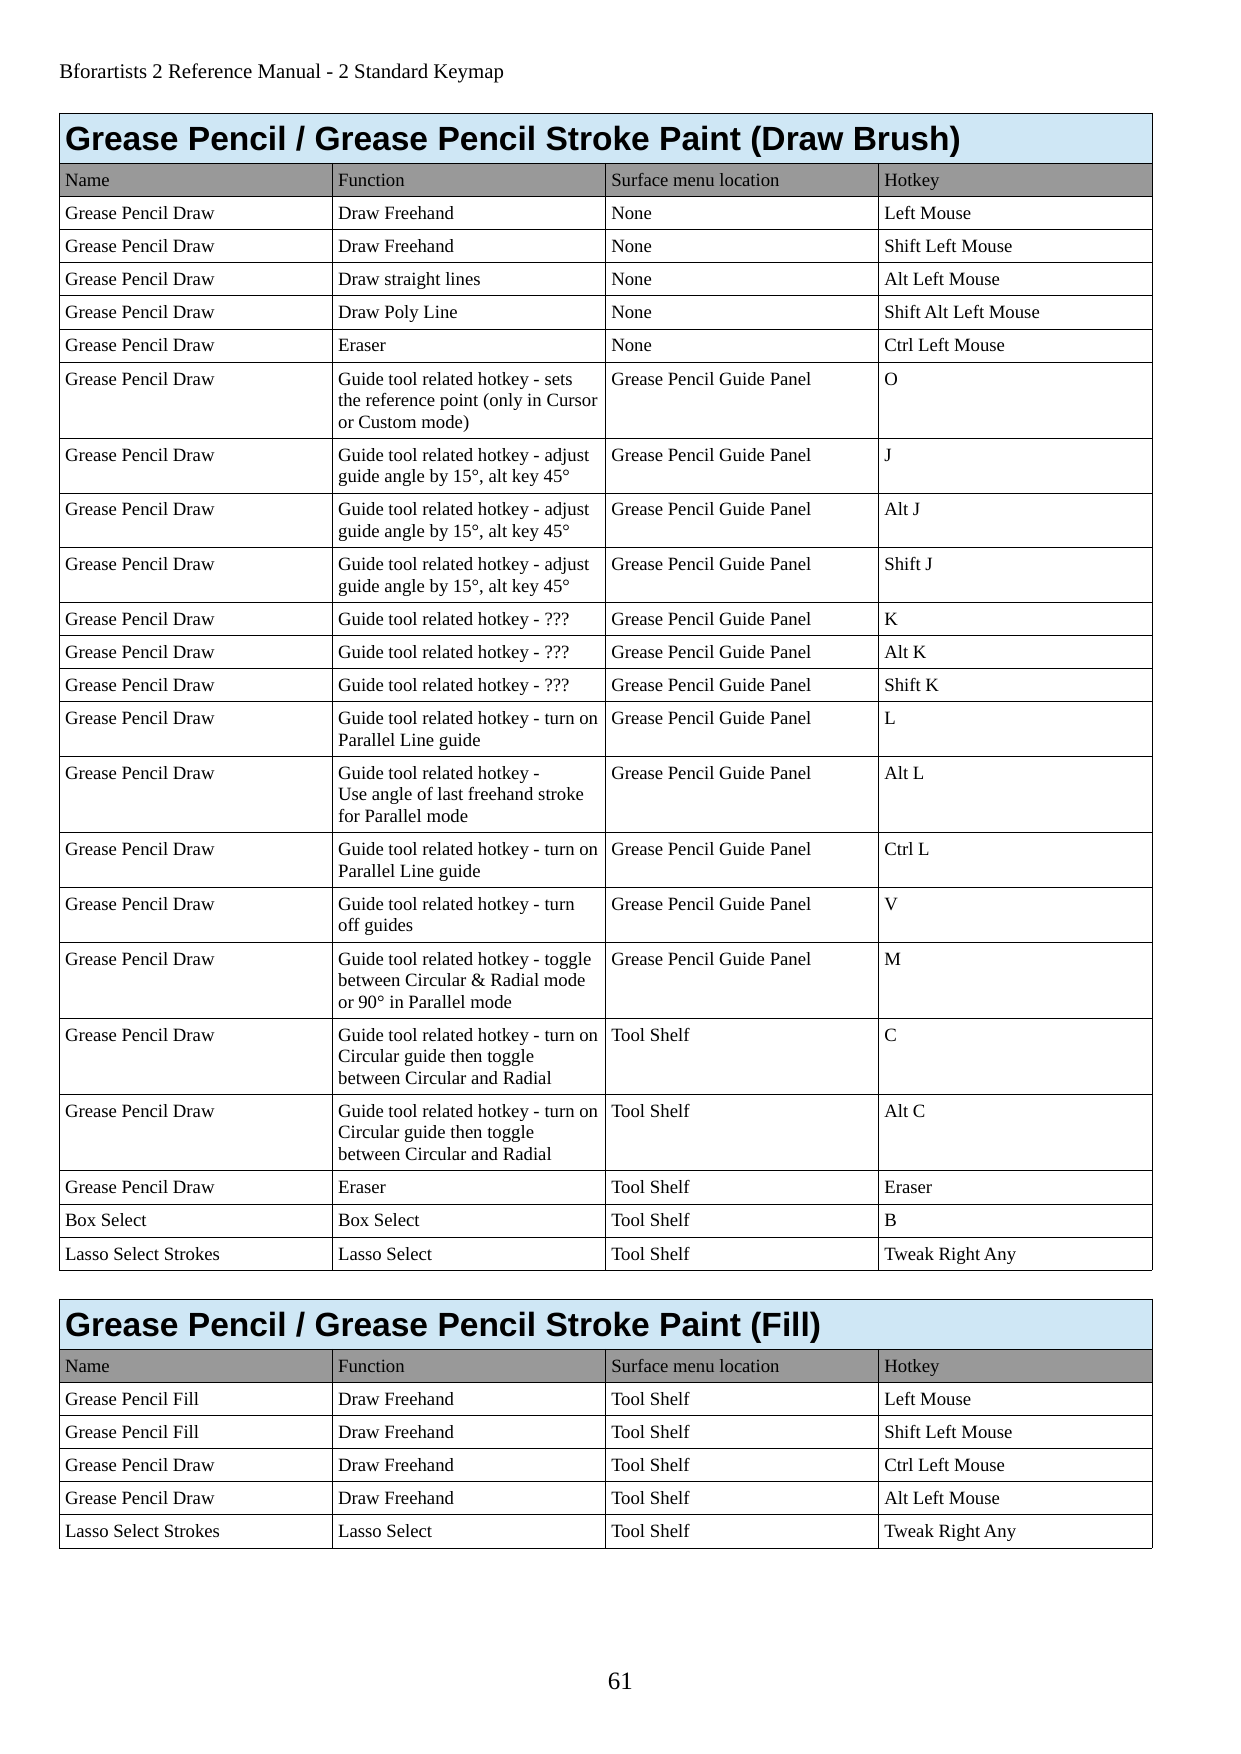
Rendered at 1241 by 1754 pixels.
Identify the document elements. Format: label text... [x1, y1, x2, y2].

table_cell Grease Pencil Draw [60, 1449, 332, 1481]
table_cell Grease Pencil Draw [60, 702, 332, 756]
table_cell Draw Freehand [333, 197, 605, 229]
table_cell None [606, 230, 878, 262]
table_cell Surface menu location [606, 1350, 878, 1382]
table_cell Guide tool related hotkey - adjust guide angle by 15°, alt key 45° [333, 548, 605, 602]
table_cell Shift J [879, 548, 1152, 602]
table_cell Surface menu location [606, 164, 878, 196]
table_cell Alt K [879, 636, 1152, 668]
table_cell Lasso Select [333, 1238, 605, 1270]
table_cell Tool Shelf [606, 1416, 878, 1448]
table_cell Box Select [60, 1205, 332, 1237]
table_cell Grease Pencil Guide Panel [606, 943, 878, 1018]
table_cell V [879, 888, 1152, 942]
table_cell Shift Left Mouse [879, 230, 1152, 262]
table_cell Function [333, 164, 605, 196]
table_cell Grease Pencil Draw [60, 1095, 332, 1170]
table_cell Guide tool related hotkey - turn off guides [333, 888, 605, 942]
table_cell Tweak Right Any [879, 1515, 1152, 1547]
table_cell B [879, 1205, 1152, 1237]
table_cell O [879, 363, 1152, 438]
table_cell Guide tool related hotkey - adjust guide angle by 15°, alt key 45° [333, 439, 605, 492]
table_cell Grease Pencil Draw [60, 296, 332, 328]
table_cell Guide tool related hotkey - sets the reference point (only in Cursor or Custom mode) [333, 363, 605, 438]
table_cell Box Select [333, 1205, 605, 1237]
table_cell Draw Freehand [333, 1383, 605, 1415]
table_cell C [879, 1019, 1152, 1094]
table_cell None [606, 330, 878, 362]
table_cell Draw Freehand [333, 1416, 605, 1448]
table_cell Draw Freehand [333, 230, 605, 262]
table_cell Alt C [879, 1095, 1152, 1170]
table_cell Hotkey [879, 164, 1152, 196]
table_cell Alt J [879, 494, 1152, 547]
table_cell Grease Pencil Draw [60, 1171, 332, 1203]
table_cell Alt L [879, 757, 1152, 832]
table_cell Name [60, 1350, 332, 1382]
table_cell Grease Pencil Guide Panel [606, 702, 878, 756]
table_cell Grease Pencil Draw [60, 330, 332, 362]
table_cell Alt Left Mouse [879, 1482, 1152, 1514]
table_cell Lasso Select [333, 1515, 605, 1547]
table_cell Tool Shelf [606, 1171, 878, 1203]
table_cell Grease Pencil Draw [60, 603, 332, 635]
table_cell Tool Shelf [606, 1383, 878, 1415]
table_cell Grease Pencil Draw [60, 1482, 332, 1514]
table_cell Eraser [879, 1171, 1152, 1203]
table_cell Function [333, 1350, 605, 1382]
table_cell Shift Alt Left Mouse [879, 296, 1152, 328]
table_cell Grease Pencil Draw [60, 888, 332, 942]
table_cell None [606, 296, 878, 328]
table_cell Guide tool related hotkey - toggle between Circular & Radial mode or 90° in Parallel mode [333, 943, 605, 1018]
table_cell Grease Pencil Draw [60, 636, 332, 668]
table_cell Grease Pencil Draw [60, 263, 332, 295]
table_cell Grease Pencil Guide Panel [606, 494, 878, 547]
table_cell Guide tool related hotkey - turn on Circular guide then toggle between Circular and Radial [333, 1019, 605, 1094]
table_cell Ctrl Left Mouse [879, 1449, 1152, 1481]
table_cell Grease Pencil Guide Panel [606, 833, 878, 887]
table_cell Grease Pencil Draw [60, 943, 332, 1018]
table_cell Guide tool related hotkey - ??? [333, 603, 605, 635]
table_cell Grease Pencil Guide Panel [606, 363, 878, 438]
table_cell Grease Pencil Guide Panel [606, 548, 878, 602]
table_cell M [879, 943, 1152, 1018]
table_cell Lasso Select Strokes [60, 1515, 332, 1547]
table_cell Eraser [333, 1171, 605, 1203]
table_cell Tool Shelf [606, 1019, 878, 1094]
table_cell Draw straight lines [333, 263, 605, 295]
table_cell Guide tool related hotkey - turn on Parallel Line guide [333, 702, 605, 756]
table_cell Grease Pencil Guide Panel [606, 888, 878, 942]
table_cell Guide tool related hotkey - Use angle of last freehand stroke for Parallel mode [333, 757, 605, 832]
table_cell Alt Left Mouse [879, 263, 1152, 295]
table_cell Grease Pencil Guide Panel [606, 439, 878, 492]
table_cell Grease Pencil Draw [60, 230, 332, 262]
table_cell Grease Pencil Guide Panel [606, 603, 878, 635]
table_header Grease Pencil / Grease Pencil Stroke Paint (Draw Brush) [60, 114, 1152, 163]
table_cell Tool Shelf [606, 1095, 878, 1170]
table_cell Guide tool related hotkey - turn on Parallel Line guide [333, 833, 605, 887]
table_cell Left Mouse [879, 197, 1152, 229]
table_cell Left Mouse [879, 1383, 1152, 1415]
table_cell Grease Pencil Draw [60, 197, 332, 229]
table_cell Grease Pencil Draw [60, 548, 332, 602]
table_cell Guide tool related hotkey - ??? [333, 669, 605, 701]
table_cell Grease Pencil Draw [60, 363, 332, 438]
table_cell Grease Pencil Draw [60, 669, 332, 701]
table_cell Grease Pencil Guide Panel [606, 757, 878, 832]
table_cell Shift K [879, 669, 1152, 701]
table_cell Draw Poly Line [333, 296, 605, 328]
table_cell J [879, 439, 1152, 492]
table_cell Grease Pencil Guide Panel [606, 669, 878, 701]
table_cell Grease Pencil Draw [60, 833, 332, 887]
table_header Grease Pencil / Grease Pencil Stroke Paint (Fill) [60, 1300, 1152, 1349]
table_cell Name [60, 164, 332, 196]
table_cell Eraser [333, 330, 605, 362]
table_cell Tool Shelf [606, 1205, 878, 1237]
table_cell Guide tool related hotkey - turn on Circular guide then toggle between Circular and Radial [333, 1095, 605, 1170]
table_cell Lasso Select Strokes [60, 1238, 332, 1270]
table_cell Ctrl Left Mouse [879, 330, 1152, 362]
table_cell Hotkey [879, 1350, 1152, 1382]
table_cell Draw Freehand [333, 1482, 605, 1514]
table_cell Ctrl L [879, 833, 1152, 887]
table_cell Grease Pencil Fill [60, 1383, 332, 1415]
table_cell Grease Pencil Draw [60, 439, 332, 492]
table_cell Tool Shelf [606, 1449, 878, 1481]
table_cell Shift Left Mouse [879, 1416, 1152, 1448]
table_cell Tweak Right Any [879, 1238, 1152, 1270]
table_cell Grease Pencil Draw [60, 1019, 332, 1094]
table_cell Tool Shelf [606, 1482, 878, 1514]
table_cell Guide tool related hotkey - adjust guide angle by 15°, alt key 45° [333, 494, 605, 547]
table_cell Grease Pencil Fill [60, 1416, 332, 1448]
table_cell K [879, 603, 1152, 635]
table_cell Grease Pencil Draw [60, 757, 332, 832]
table_cell Tool Shelf [606, 1238, 878, 1270]
table_cell Grease Pencil Guide Panel [606, 636, 878, 668]
table_cell None [606, 197, 878, 229]
table_cell Grease Pencil Draw [60, 494, 332, 547]
table_cell Guide tool related hotkey - ??? [333, 636, 605, 668]
table_cell Tool Shelf [606, 1515, 878, 1547]
table_cell Draw Freehand [333, 1449, 605, 1481]
table_cell None [606, 263, 878, 295]
table_cell L [879, 702, 1152, 756]
